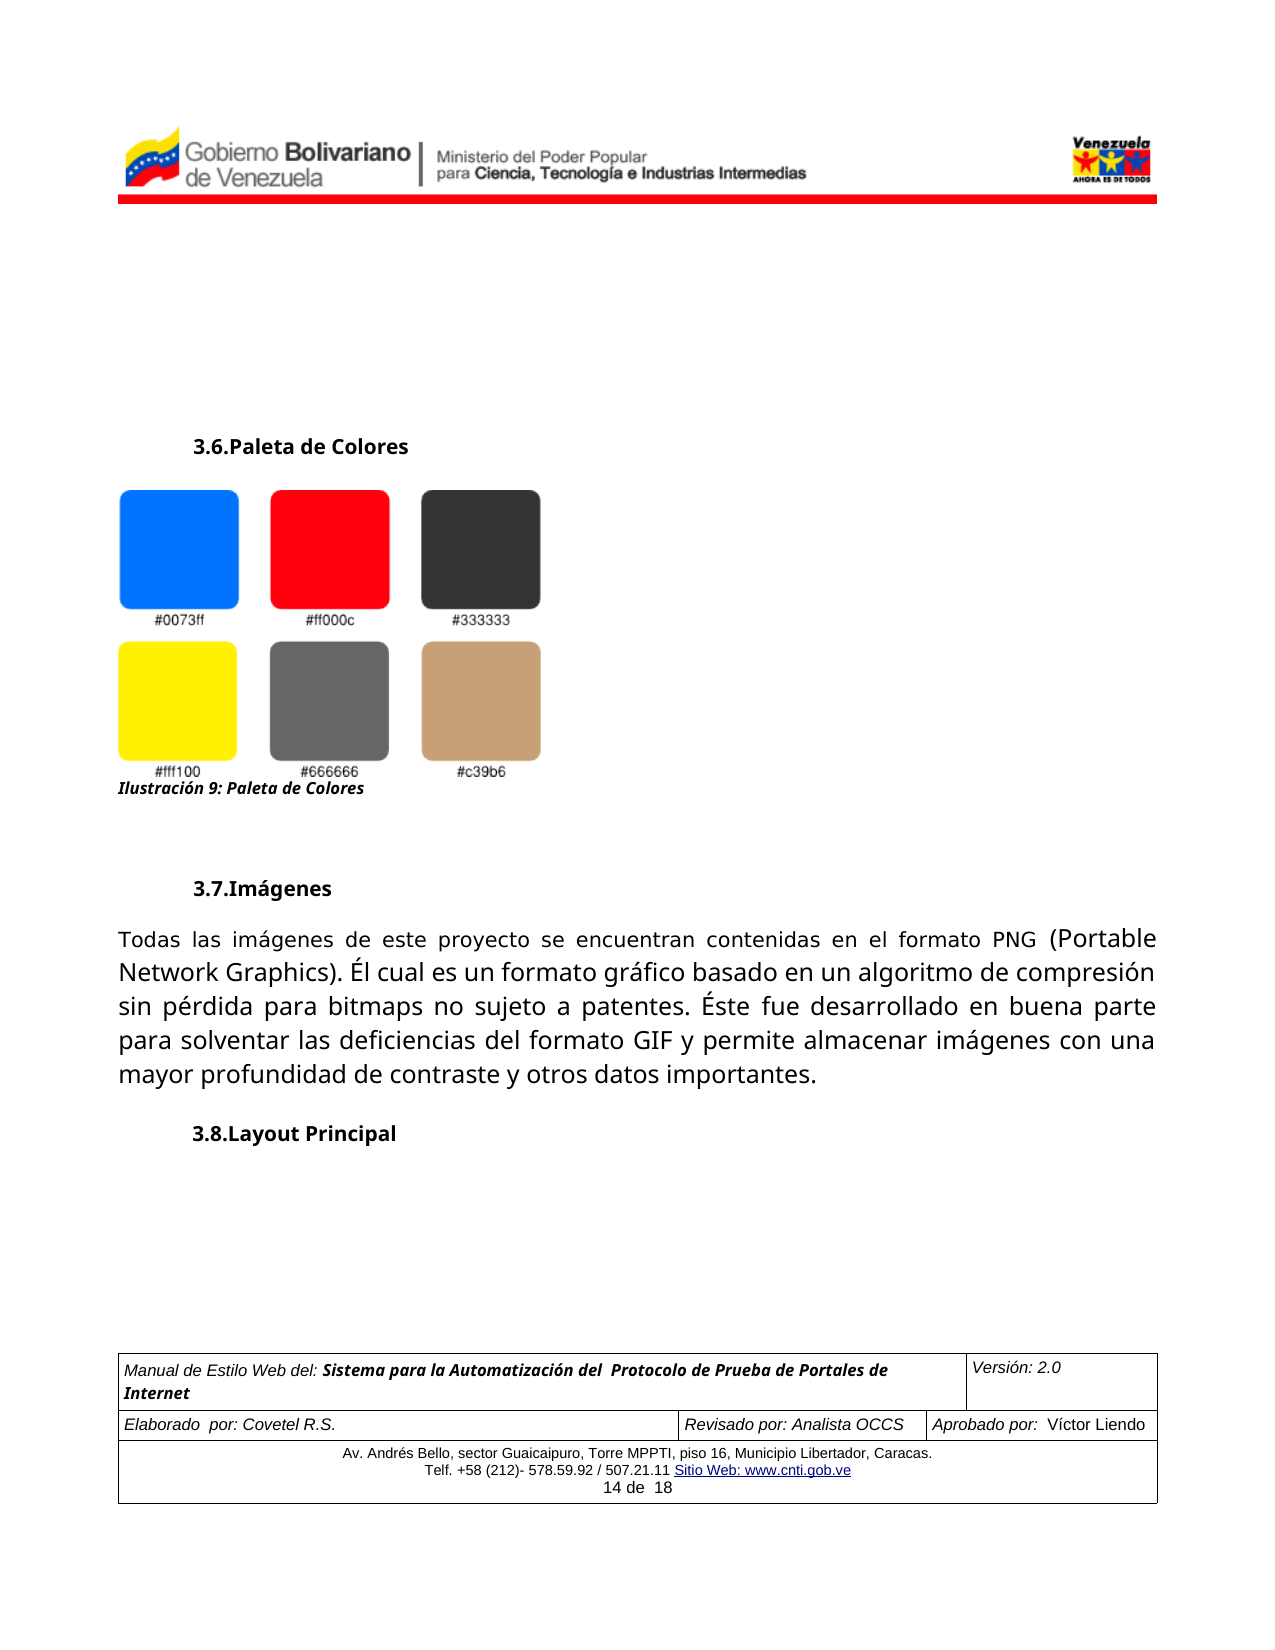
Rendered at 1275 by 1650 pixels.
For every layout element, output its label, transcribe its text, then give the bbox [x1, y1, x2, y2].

text Todas las imágenes de este proyecto se encuentran contenidas en el formato PNG (Portable Network Graphics). Él cual es un formato gráfico basado en un algoritmo de compresión sin pérdida para bitmaps no sujeto a patentes. Éste fue desarrollado en buena parte para solventar las deficiencias del formato GIF y permite almacenar imágenes con una mayor profundidad de contraste y otros datos importantes. [118, 920, 1157, 1091]
subtitle Paleta de Colores [193, 432, 1157, 460]
text Ilustración 9: Paleta de Colores [118, 777, 541, 800]
picture [118, 118, 1157, 204]
picture [118, 490, 541, 777]
subtitle Imágenes [193, 874, 1157, 903]
subtitle Layout Principal [192, 1119, 1157, 1148]
